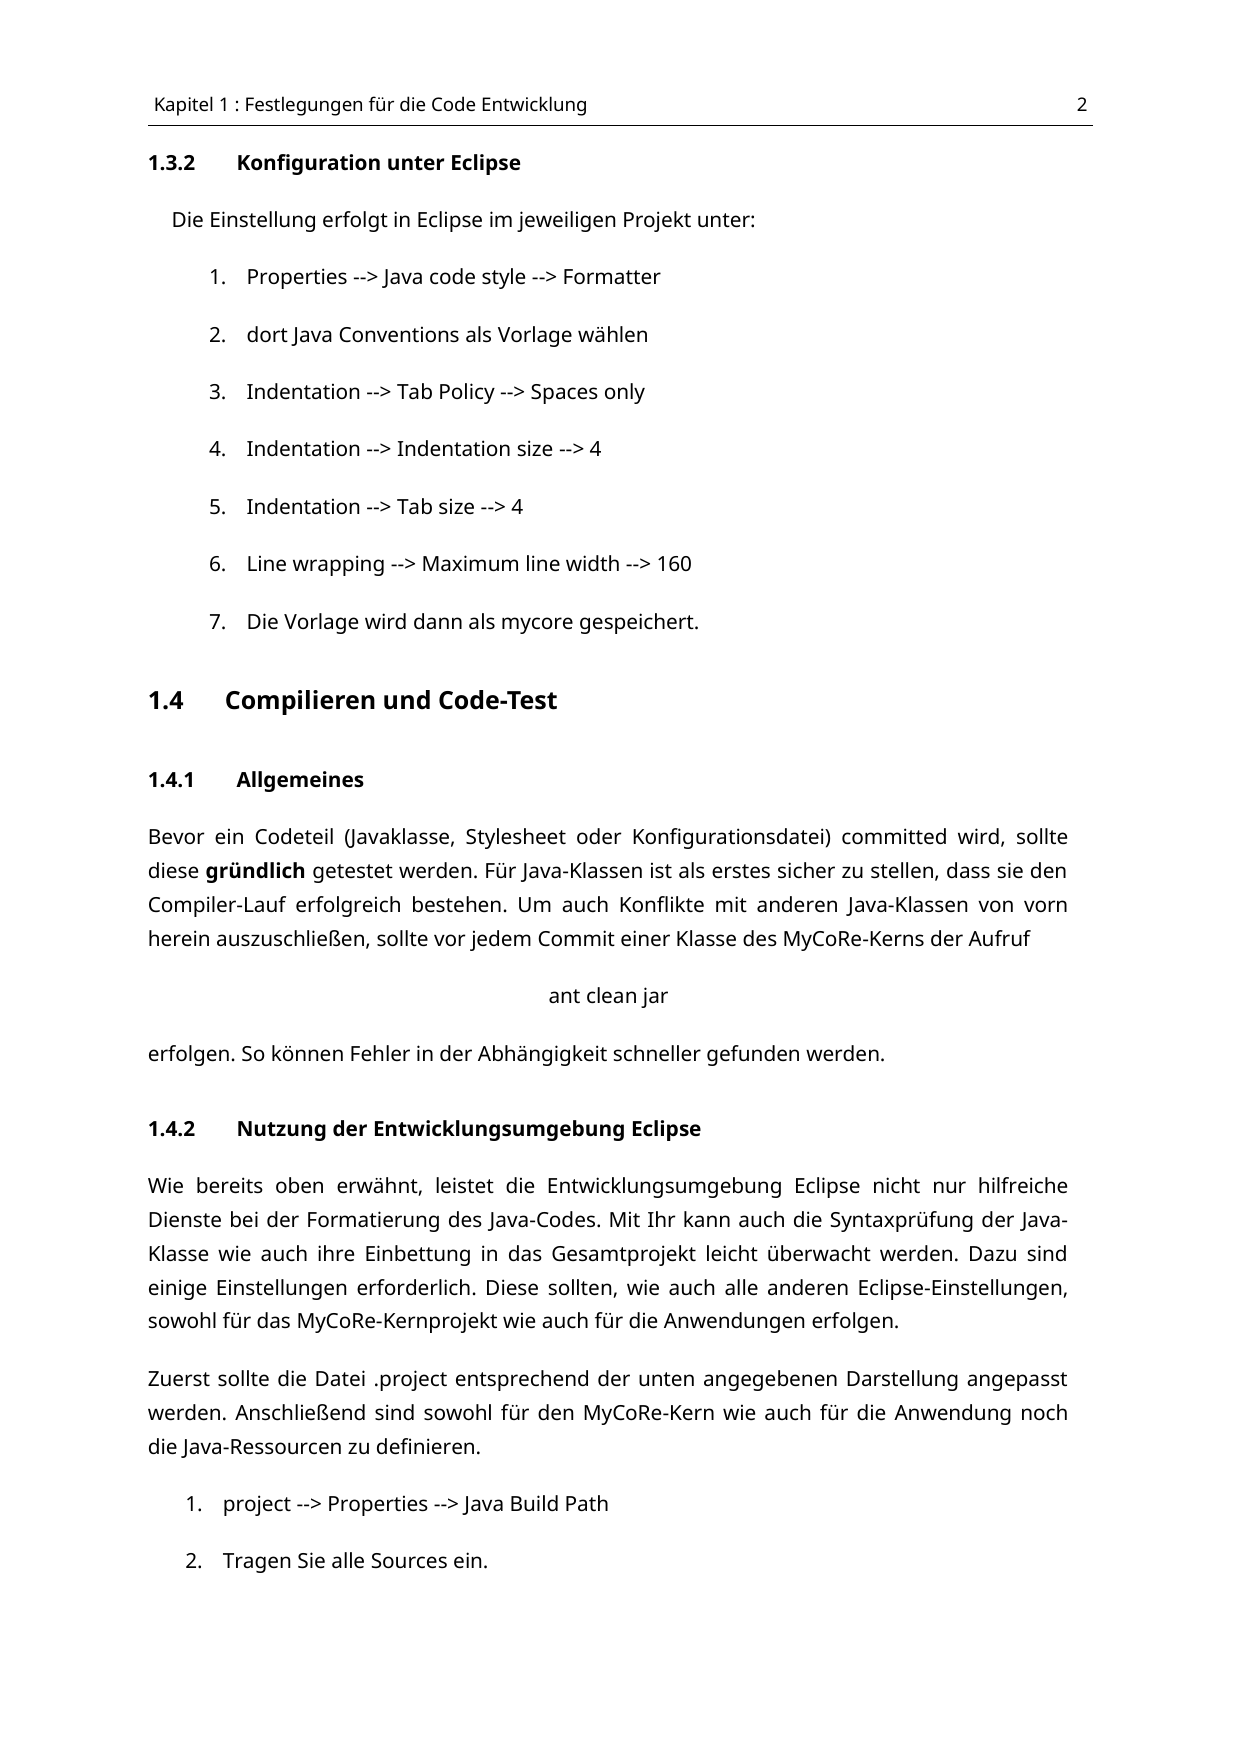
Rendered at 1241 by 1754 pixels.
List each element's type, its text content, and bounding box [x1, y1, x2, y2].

text Bevor ein Codeteil (Javaklasse, Stylesheet oder Konfigurationsdatei) committed wird, sollte diese gründlich getestet werden. Für Java-Klassen ist als erstes sicher zu stellen, dass sie den Compiler-Lauf erfolgreich bestehen. Um auch Konflikte mit anderen Java-Klassen von vorn herein auszuschließen, sollte vor jedem Commit einer Klasse des MyCoRe-Kerns der Aufruf [148, 822, 1069, 952]
list Indentation --> Tab size --> 4 [209, 492, 1069, 520]
list Die Vorlage wird dann als mycore gespeichert. [209, 607, 1069, 635]
text Zuerst sollte die Datei .project entsprechend der unten angegebenen Darstellung angepasst werden. Anschließend sind sowohl für den MyCoRe-Kern wie auch für die Anwendung noch die Java-Ressourcen zu definieren. [148, 1364, 1069, 1460]
list Properties --> Java code style --> Formatter [209, 262, 1069, 291]
list Tragen Sie alle Sources ein. [185, 1547, 1069, 1575]
subtitle Nutzung der Entwicklungsumgebung Eclipse [148, 1114, 1092, 1142]
text ant clean jar [148, 981, 1069, 1009]
text Die Einstellung erfolgt in Eclipse im jeweiligen Projekt unter: [171, 205, 1069, 233]
subtitle Compilieren und Code-Test [148, 683, 1092, 717]
list project --> Properties --> Java Build Path [185, 1489, 1069, 1517]
list Indentation --> Tab Policy --> Spaces only [209, 377, 1069, 405]
list Indentation --> Indentation size --> 4 [209, 434, 1069, 463]
list Line wrapping --> Maximum line width --> 160 [209, 549, 1069, 578]
subtitle Konfiguration unter Eclipse [148, 148, 1092, 176]
subtitle Allgemeines [148, 765, 1092, 793]
list dort Java Conventions als Vorlage wählen [209, 320, 1069, 348]
text erfolgen. So können Fehler in der Abhängigkeit schneller gefunden werden. [148, 1039, 1069, 1067]
text Wie bereits oben erwähnt, leistet die Entwicklungsumgebung Eclipse nicht nur hilfreiche Dienste bei der Formatierung des Java-Codes. Mit Ihr kann auch die Syntaxprüfung der Java-Klasse wie auch ihre Einbettung in das Gesamtprojekt leicht überwacht werden. Dazu sind einige Einstellungen erforderlich. Diese sollten, wie auch alle anderen Eclipse-Einstellungen, sowohl für das MyCoRe-Kernprojekt wie auch für die Anwendungen erfolgen. [148, 1171, 1069, 1335]
